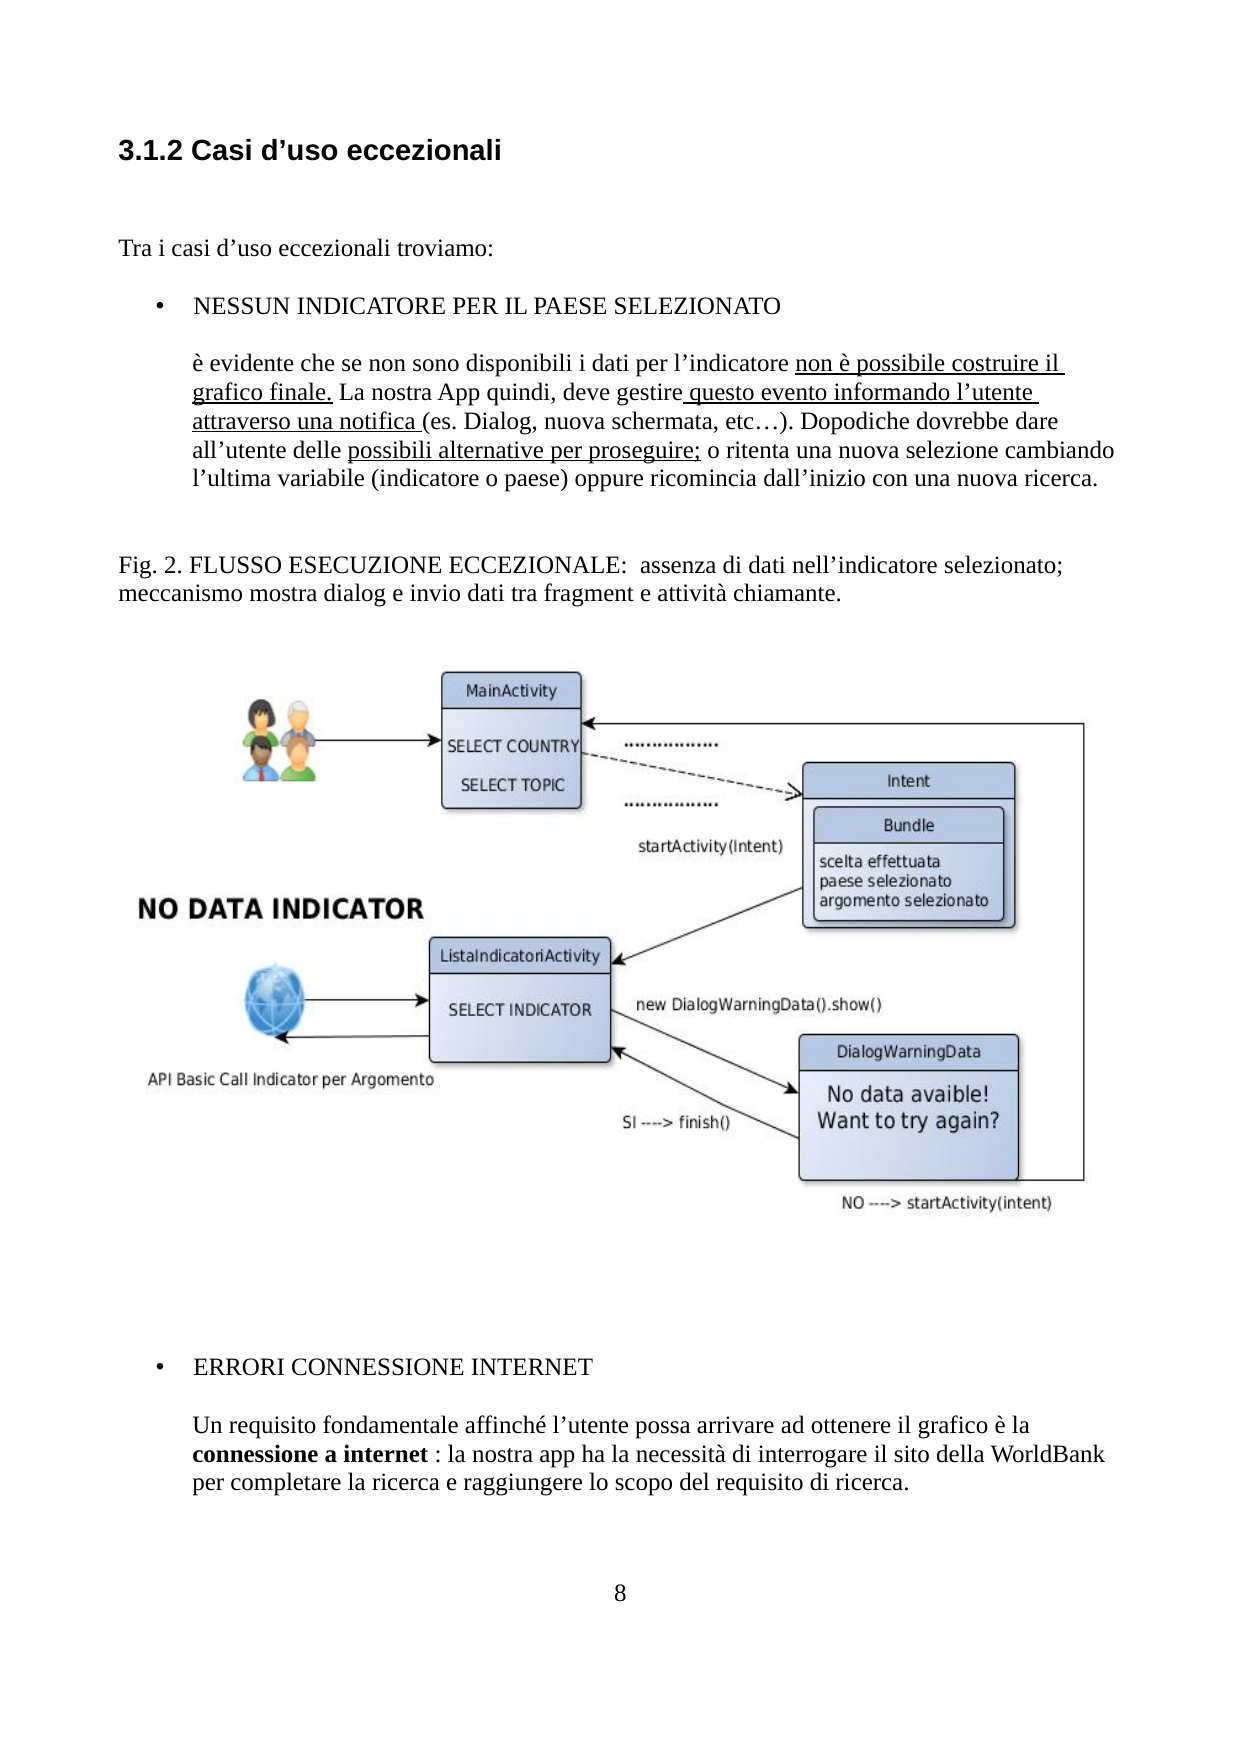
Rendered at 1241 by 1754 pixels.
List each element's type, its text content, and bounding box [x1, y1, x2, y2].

text Fig. 2. FLUSSO ESECUZIONE ECCEZIONALE: assenza di dati nell’indicatore selezionato; [118, 550, 1122, 578]
subtitle 3.1.2 Casi d’uso eccezionali [118, 133, 1122, 166]
picture [116, 652, 1103, 1238]
text meccanismo mostra dialog e invio dati tra fragment e attività chiamante. [118, 578, 1122, 607]
text è evidente che se non sono disponibili i dati per l’indicatore non è possibile costruire il grafico finale. La nostra App quindi, deve gestire questo evento informando l’utente attraverso una notifica (es. Dialog, nuova schermata, etc…). Dopodiche dovrebbe dare all’utente delle possibili alternative per proseguire; o ritenta una nuova selezione cambiando l’ultima variabile (indicatore o paese) oppure ricomincia dall’inizio con una nuova ricerca. [118, 348, 1122, 492]
text Tra i casi d’uso eccezionali troviamo: [118, 233, 1122, 262]
list ERRORI CONNESSIONE INTERNET [156, 1352, 1122, 1381]
text Un requisito fondamentale affinché l’utente possa arrivare ad ottenere il grafico è la connessione a internet : la nostra app ha la necessità di interrogare il sito della WorldBank per completare la ricerca e raggiungere lo scopo del requisito di ricerca. [118, 1410, 1122, 1496]
list NESSUN INDICATORE PER IL PAESE SELEZIONATO [156, 291, 1122, 320]
